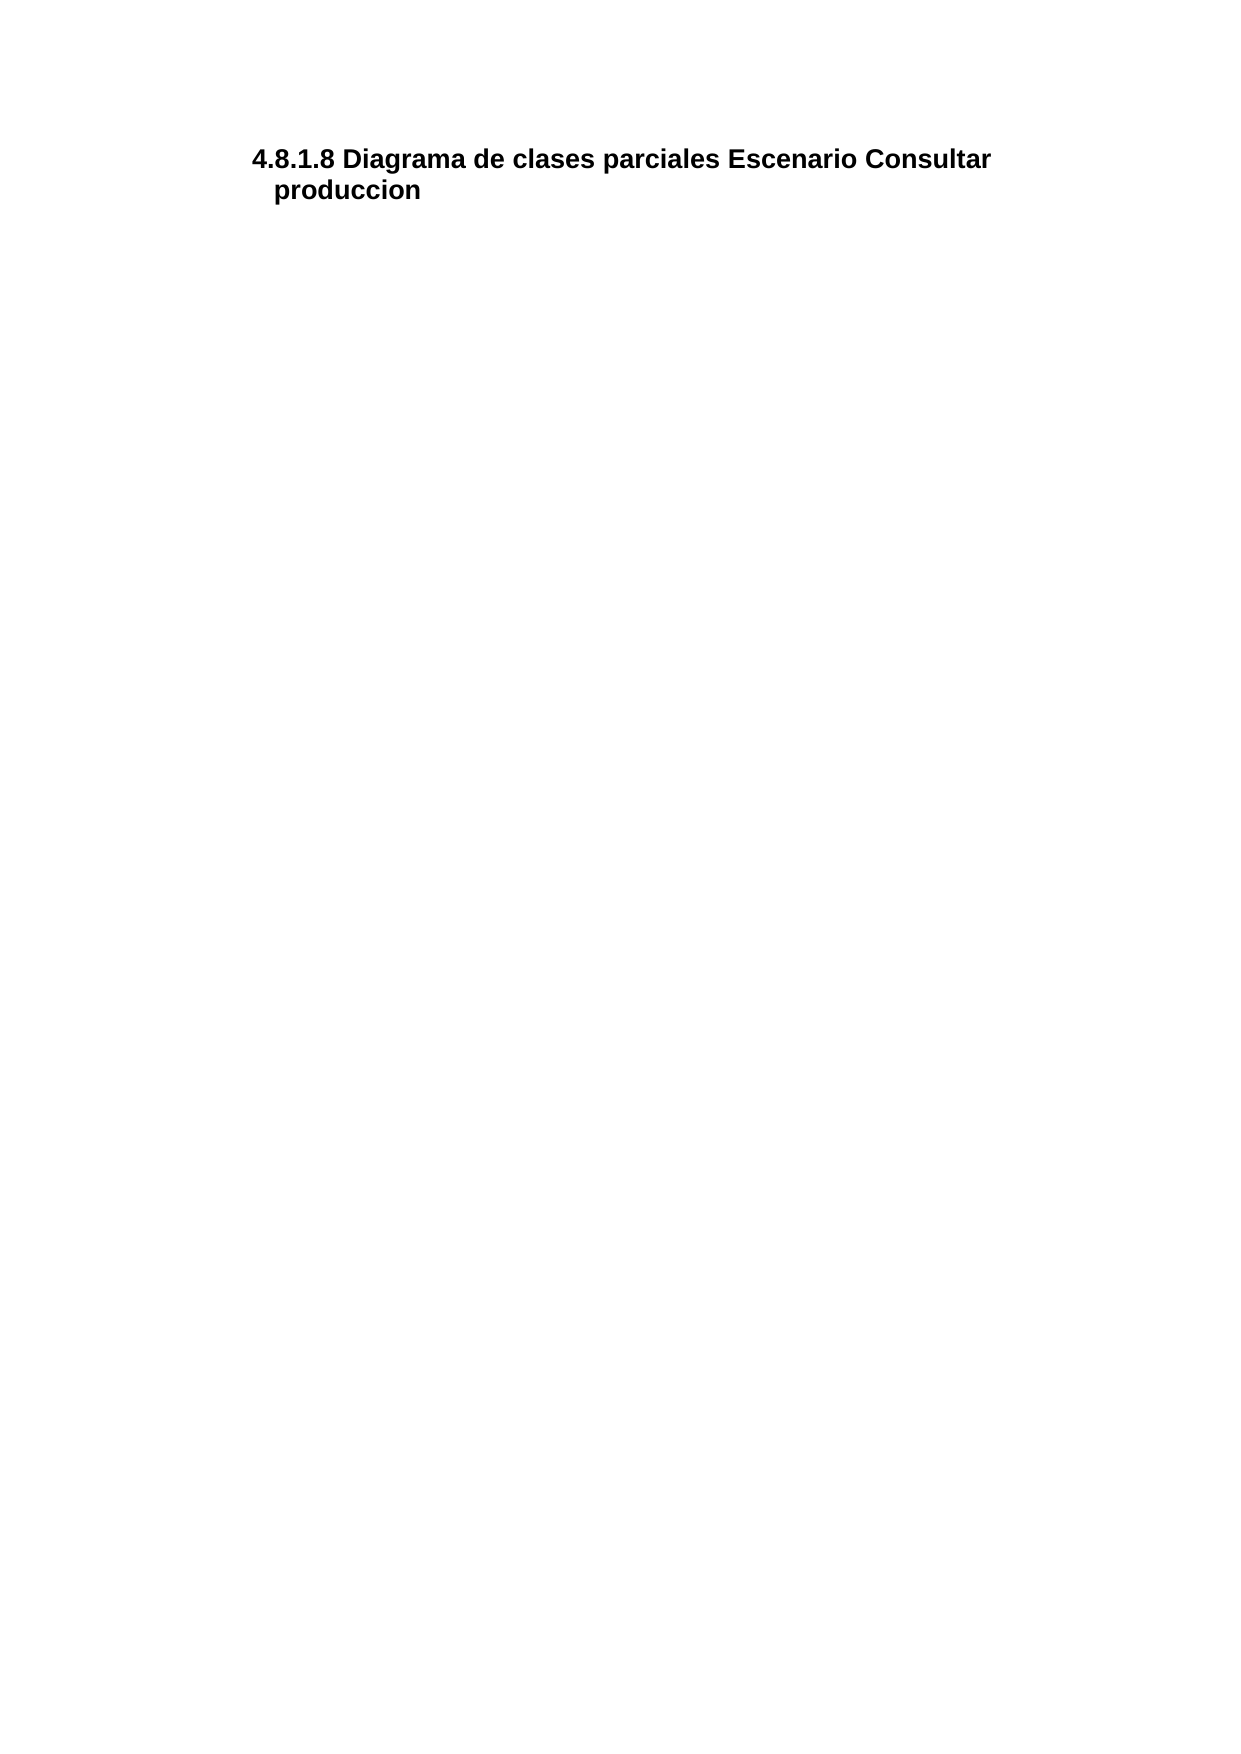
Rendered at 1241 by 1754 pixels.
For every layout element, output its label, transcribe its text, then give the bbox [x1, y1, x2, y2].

list Diagrama de clases parciales Escenario Consultar produccion [244, 143, 1122, 206]
